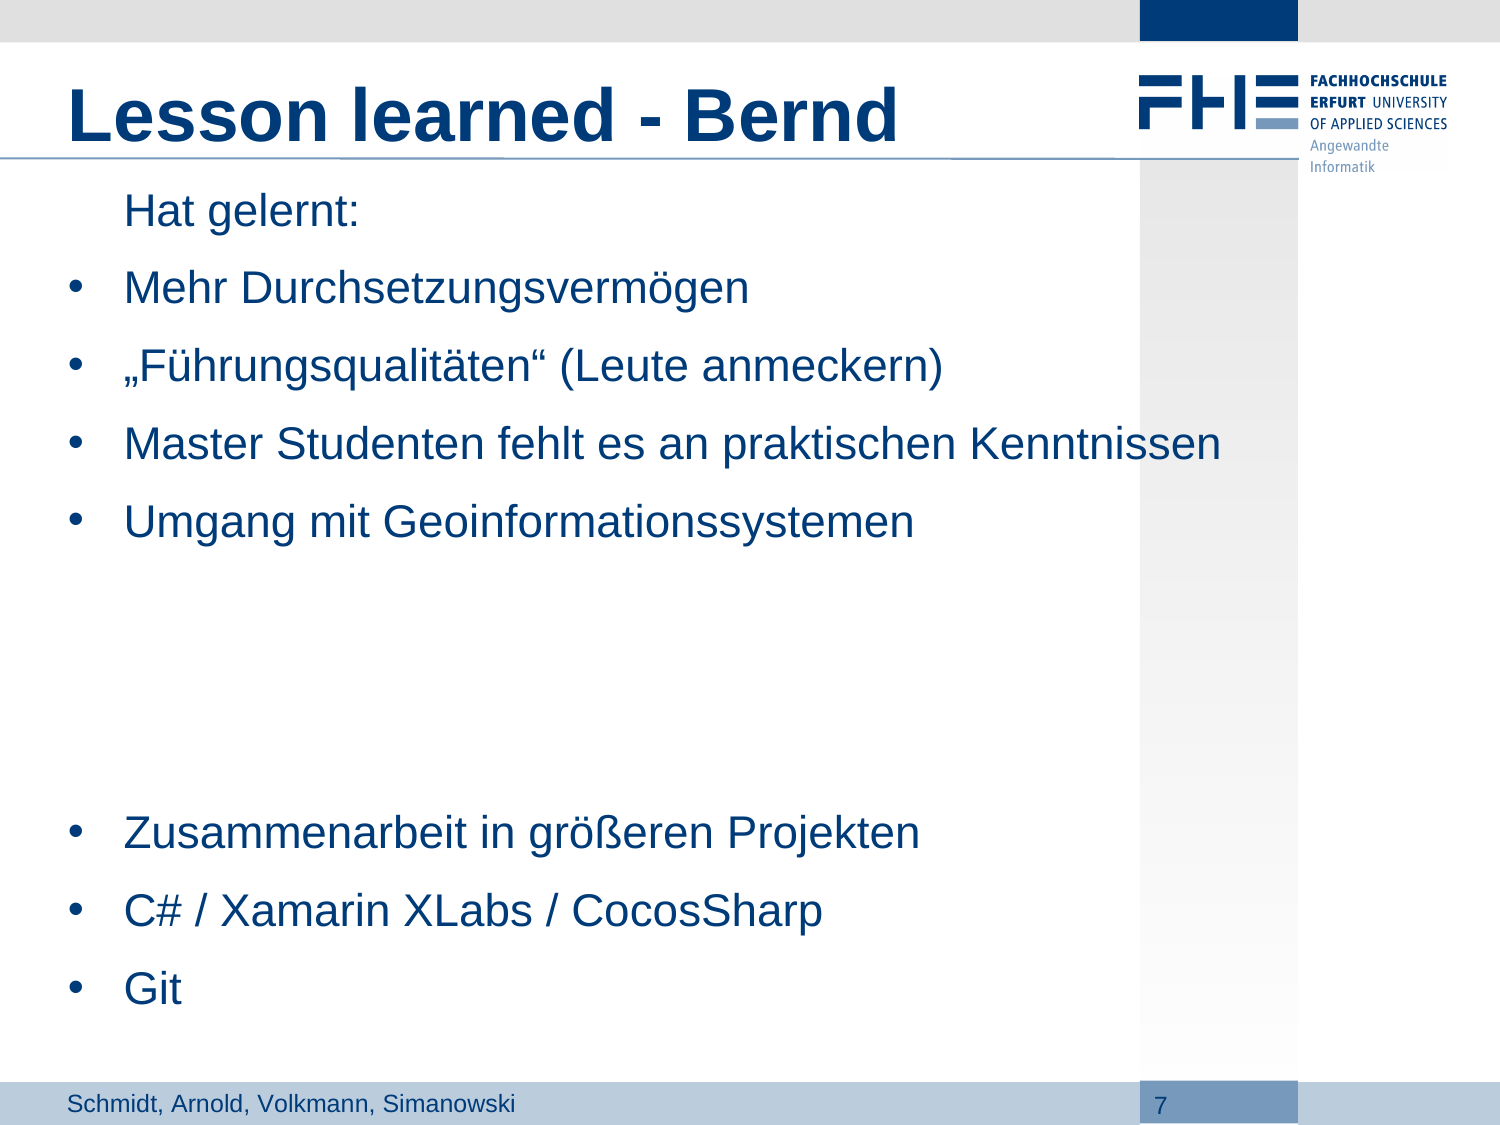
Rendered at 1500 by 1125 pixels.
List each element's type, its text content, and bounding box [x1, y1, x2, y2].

title Lesson learned - Bernd [53, 58, 1140, 142]
picture [1139, 75, 1447, 172]
list Hat gelernt: Mehr Durchsetzungsvermögen „Führungsqualitäten“ (Leute anmeckern) Master Studenten fehlt es an praktischen Kenntnissen Umgang mit Geoinformationssystemen Zusammenarbeit in größeren Projekten C# / Xamarin XLabs / CocosSharp Git [53, 172, 1500, 1083]
